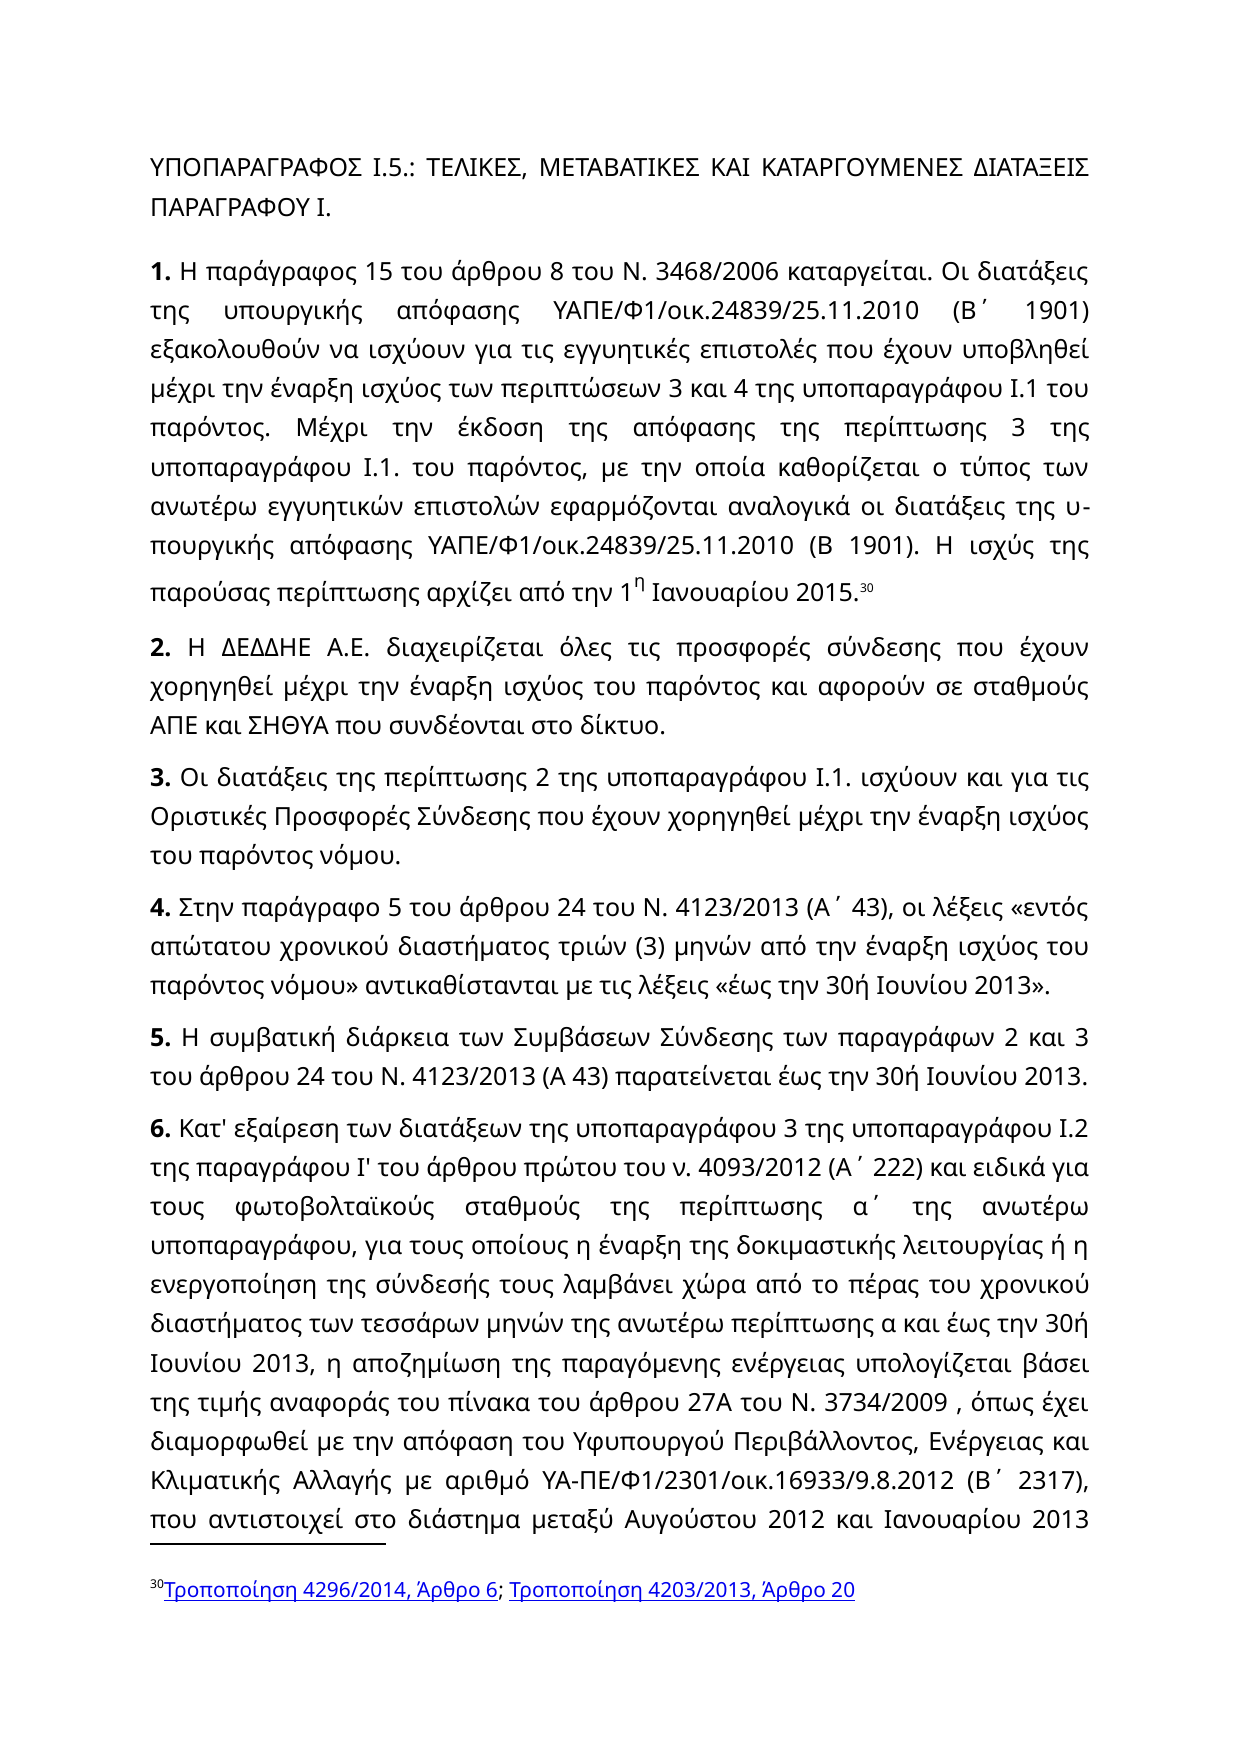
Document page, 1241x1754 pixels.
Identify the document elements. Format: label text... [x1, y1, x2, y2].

text 3. Οι διατάξεις της περίπτωσης 2 της υποπαραγράφου Ι.1. ισχύουν και για τις Οριστικές Προσφορές Σύνδεσης που έχουν χορηγηθεί μέχρι την έναρξη ισχύος του παρόντος νόμου. [150, 759, 1090, 872]
text Τροποποίηση 4296/2014, Άρθρο 6; Τροποποίηση 4203/2013, Άρθρο 20 [150, 1576, 1090, 1604]
text 5. Η συμβατική διάρκεια των Συμβάσεων Σύνδεσης των παραγράφων 2 και 3 του άρθρου 24 του Ν. 4123/2013 (Α 43) παρατείνεται έως την 30ή Ιουνίου 2013. [150, 1019, 1090, 1093]
text ΥΠΟΠΑΡΑΓΡΑΦΟΣ Ι.5.: ΤΕΛΙΚΕΣ, ΜΕΤΑΒΑΤΙΚΕΣ ΚΑΙ ΚΑΤΑΡΓΟΥΜΕΝΕΣ ΔΙΑΤΑΞΕΙΣ ΠΑΡΑΓΡΑΦΟΥ Ι. [150, 150, 1090, 223]
text 2. Η ΔΕΔΔΗΕ Α.Ε. διαχειρίζεται όλες τις προσφορές σύνδεσης που έχουν χορηγηθεί μέχρι την έναρξη ισχύος του παρόντος και αφορούν σε σταθμούς ΑΠΕ και ΣΗΘΥΑ που συνδέονται στο δίκτυο. [150, 629, 1090, 742]
text 4. Στην παράγραφο 5 του άρθρου 24 του Ν. 4123/2013 (Α΄ 43), οι λέξεις «εντός απώτατου χρονικού διαστήματος τριών (3) μηνών από την έναρξη ισχύος του παρόντος νόμου» αντικαθίστανται με τις λέξεις «έως την 30ή Ιουνίου 2013». [150, 889, 1090, 1002]
text 6. Κατ' εξαίρεση των διατάξεων της υποπαραγράφου 3 της υποπαραγράφου Ι.2 της παραγράφου Ι' του άρθρου πρώτου του ν. 4093/2012 (Α΄ 222) και ειδικά για τους φωτοβολταϊκούς σταθμούς της περίπτωσης α΄ της ανωτέρω υποπαραγράφου, για τους οποίους η έναρξη της δοκιμαστικής λειτουργίας ή η ενεργοποίηση της σύνδεσής τους λαμβάνει χώρα από το πέρας του χρονικού διαστήματος των τεσσάρων μηνών της ανωτέρω περίπτωσης α και έως την 30ή Ιουνίου 2013, η αποζημίωση της παραγόμενης ενέργειας υπολογίζεται βάσει της τιμής αναφοράς του πίνακα του άρθρου 27Α του Ν. 3734/2009 , όπως έχει διαμορφωθεί με την απόφαση του Υφυπουργού Περιβάλλοντος, Ενέργειας και Κλιματικής Αλλαγής με αριθμό ΥΑ-ΠΕ/Φ1/2301/οικ.16933/9.8.2012 (Β΄ 2317), που αντιστοιχεί στο διάστημα μεταξύ Αυγούστου 2012 και Ιανουαρίου 2013 [150, 1110, 1090, 1536]
text 1. Η παράγραφος 15 του άρθρου 8 του Ν. 3468/2006 καταργείται. Οι διατάξεις της υπουργικής απόφασης ΥΑΠΕ/Φ1/οικ.24839/25.11.2010 (Β΄ 1901) εξακολουθούν να ισχύουν για τις εγγυητικές επιστολές που έχουν υποβληθεί μέχρι την έναρξη ισχύος των περιπτώσεων 3 και 4 της υποπαραγράφου Ι.1 του παρόντος. Μέχρι την έκδοση της απόφασης της περίπτωσης 3 της υποπαραγράφου Ι.1. του παρόντος, με την οποία καθορίζεται ο τύπος των ανωτέρω εγγυητικών επιστολών εφαρμόζονται αναλογικά οι διατάξεις της υ­πουργικής απόφασης ΥΑΠΕ/Φ1/οικ.24839/25.11.2010 (Β 1901). Η ισχύς της παρούσας περίπτωσης αρχίζει από την 1η Ιανουαρίου 2015. [150, 253, 1090, 611]
